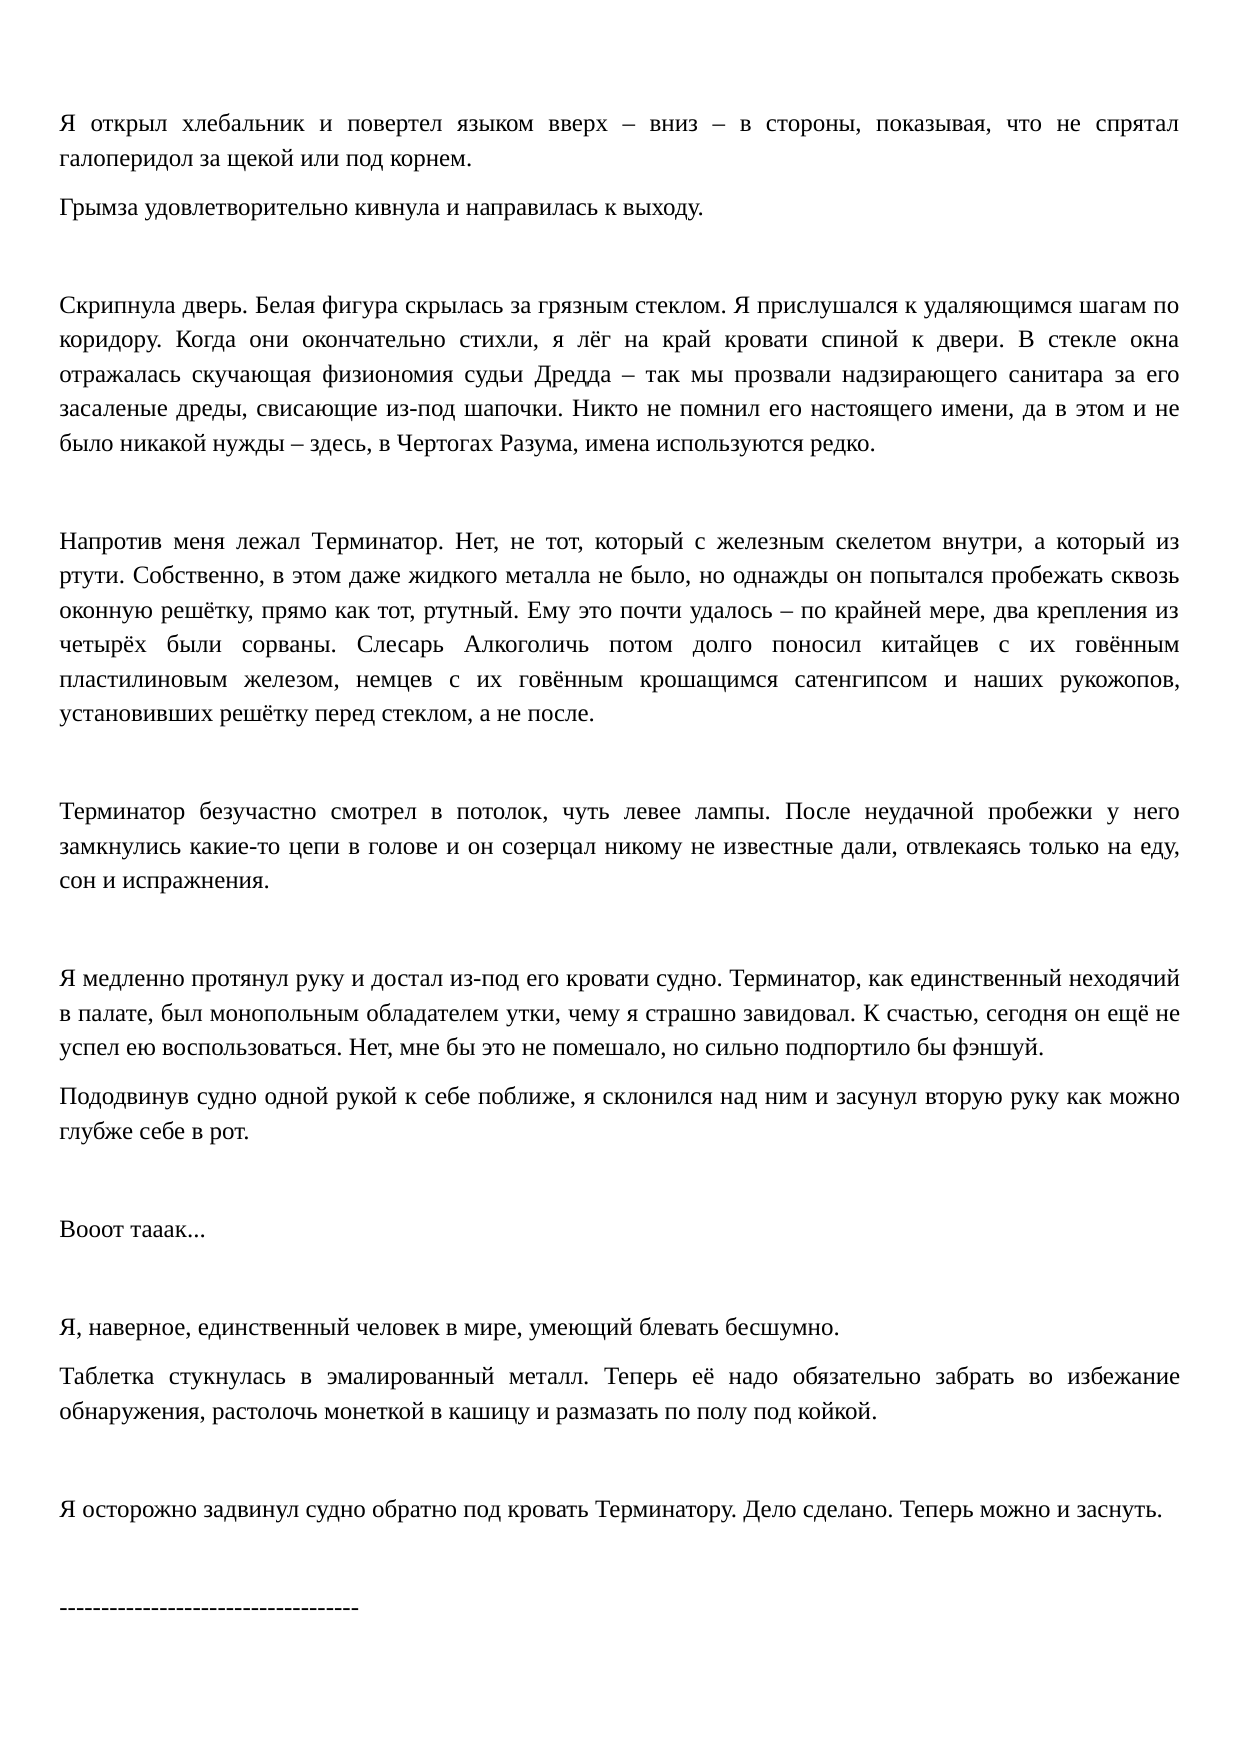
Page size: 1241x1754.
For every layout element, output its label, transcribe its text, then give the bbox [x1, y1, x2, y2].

text Я осторожно задвинул судно обратно под кровать Терминатору. Дело сделано. Теперь можно и заснуть. [59, 1494, 1181, 1523]
text Я медленно протянул руку и достал из-под его кровати судно. Терминатор, как единственный неходячий в палате, был монопольным обладателем утки, чему я страшно завидовал. К счастью, сегодня он ещё не успел ею воспользоваться. Нет, мне бы это не помешало, но сильно подпортило бы фэншуй. [59, 963, 1181, 1061]
text Я открыл хлебальник и повертел языком вверх – вниз – в стороны, показывая, что не спрятал галоперидол за щекой или под корнем. [59, 108, 1181, 171]
text Терминатор безучастно смотрел в потолок, чуть левее лампы. После неудачной пробежки у него замкнулись какие-то цепи в голове и он созерцал никому не известные дали, отвлекаясь только на еду, сон и испражнения. [59, 796, 1181, 894]
text Пододвинув судно одной рукой к себе поближе, я склонился над ним и засунул вторую руку как можно глубже себе в рот. [59, 1081, 1181, 1145]
text Напротив меня лежал Терминатор. Нет, не тот, который с железным скелетом внутри, а который из ртути. Собственно, в этом даже жидкого металла не было, но однажды он попытался пробежать сквозь оконную решётку, прямо как тот, ртутный. Ему это почти удалось – по крайней мере, два крепления из четырёх были сорваны. Слесарь Алкоголичь потом долго поносил китайцев с их говённым пластилиновым железом, немцев с их говённым крошащимся сатенгипсом и наших рукожопов, установивших решётку перед стеклом, а не после. [59, 526, 1181, 727]
text ------------------------------------ [59, 1592, 1181, 1621]
text Вооот тааак... [59, 1214, 1181, 1243]
text Грымза удовлетворительно кивнула и направилась к выходу. [59, 192, 1181, 220]
text Таблетка стукнулась в эмалированный металл. Теперь её надо обязательно забрать во избежание обнаружения, растолочь монеткой в кашицу и размазать по полу под койкой. [59, 1361, 1181, 1424]
text Я, наверное, единственный человек в мире, умеющий блевать бесшумно. [59, 1312, 1181, 1341]
text Скрипнула дверь. Белая фигура скрылась за грязным стеклом. Я прислушался к удаляющимся шагам по коридору. Когда они окончательно стихли, я лёг на край кровати спиной к двери. В стекле окна отражалась скучающая физиономия судьи Дредда – так мы прозвали надзирающего санитара за его засаленые дреды, свисающие из-под шапочки. Никто не помнил его настоящего имени, да в этом и не было никакой нужды – здесь, в Чертогах Разума, имена используются редко. [59, 290, 1181, 456]
